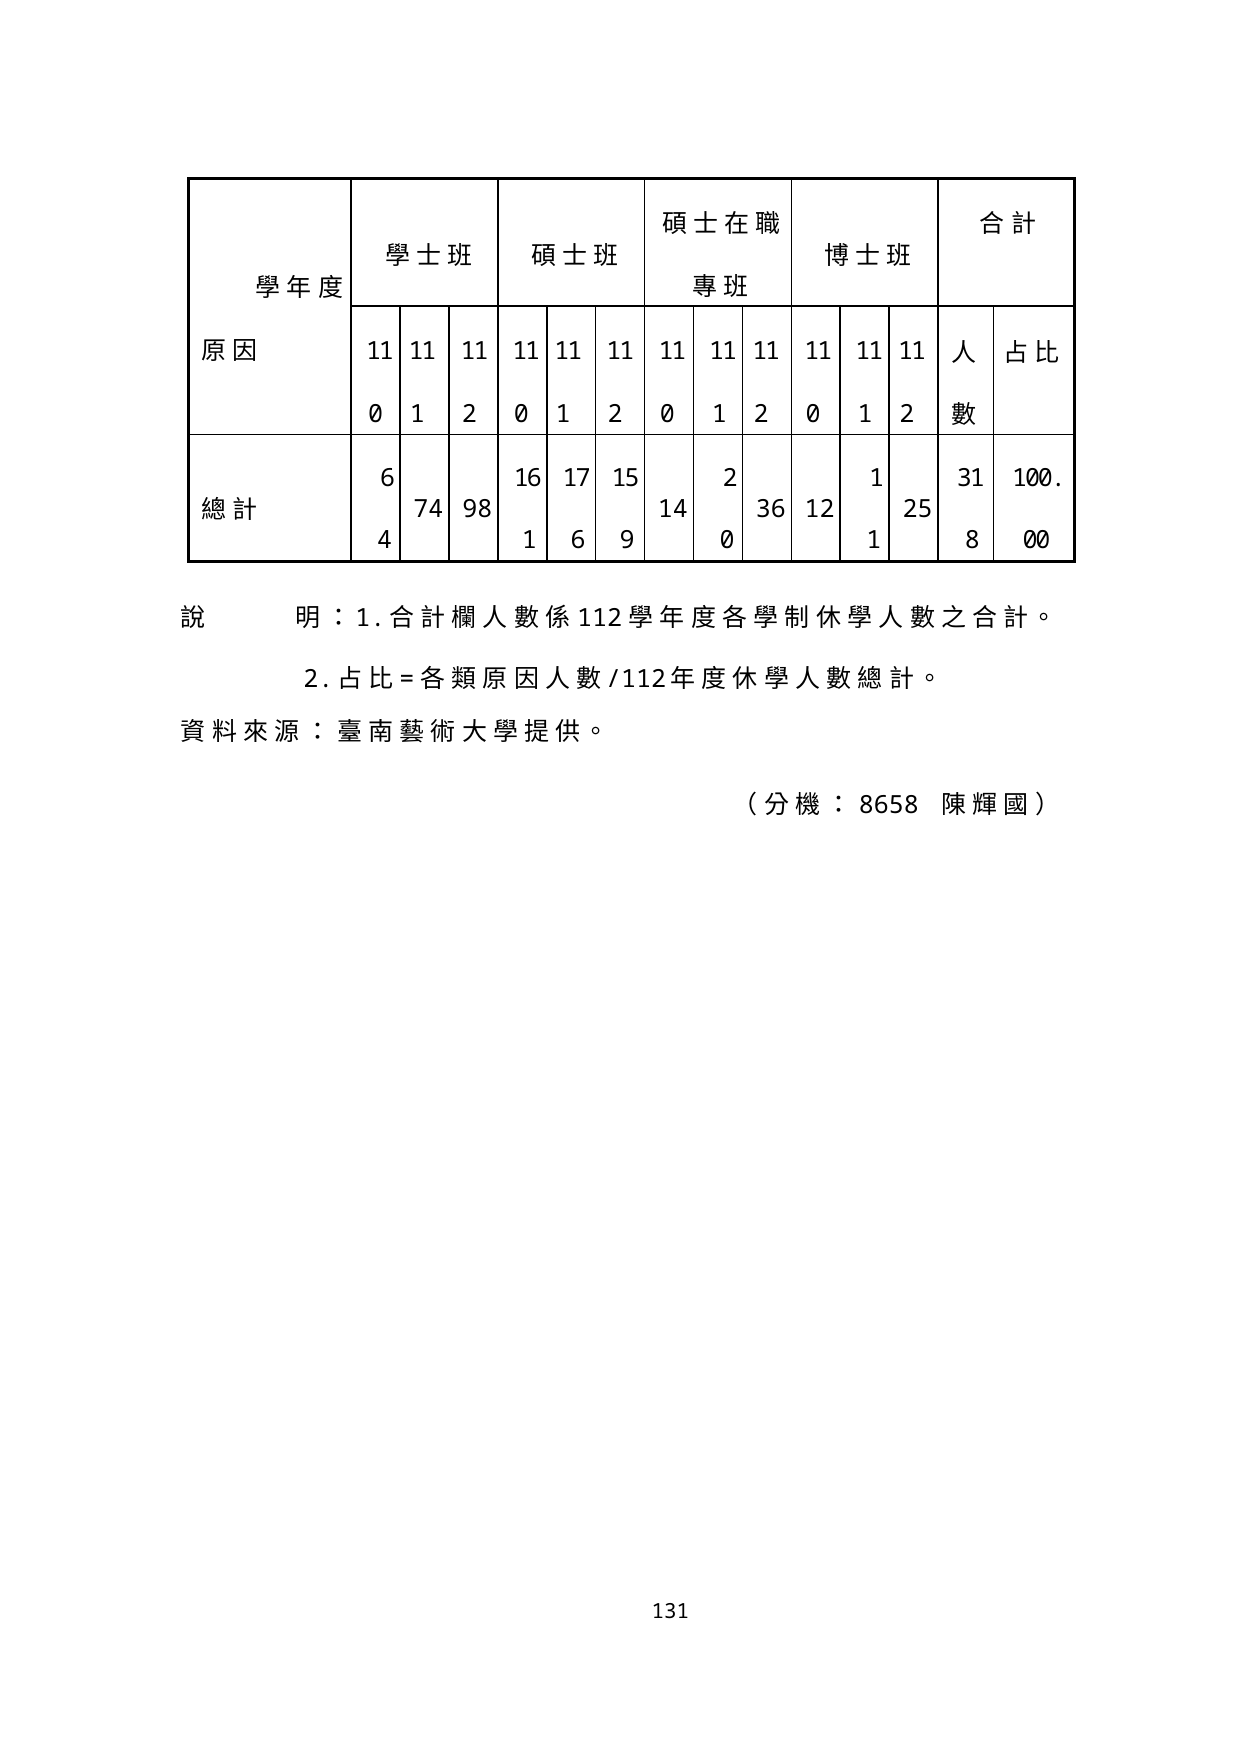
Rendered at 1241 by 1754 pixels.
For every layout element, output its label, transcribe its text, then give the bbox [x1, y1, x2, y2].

table_cell 110 [645, 307, 693, 433]
table_cell 人數 [939, 307, 993, 433]
text 2.占比=各類原因人數/112年度休學人數總計。 [301, 626, 1063, 688]
table_cell 36 [743, 435, 791, 560]
table_cell 25 [890, 435, 937, 560]
table_header 學年度 原因 [190, 180, 350, 433]
table_cell 111 [694, 307, 742, 433]
table_cell 176 [548, 435, 595, 560]
table_cell 161 [499, 435, 546, 560]
table_cell 112 [450, 307, 497, 433]
table_header 碩士班 [499, 180, 644, 305]
table_cell 318 [939, 435, 993, 560]
text 說 明：1.合計欄人數係112學年度各學制休學人數之合計。 [177, 563, 1063, 626]
table_cell 110 [792, 307, 839, 433]
table_cell 112 [743, 307, 791, 433]
table_cell 占比 [994, 307, 1073, 433]
table_cell 111 [548, 307, 595, 433]
table_cell 74 [401, 435, 448, 560]
text 資料來源：臺南藝術大學提供。 [177, 688, 1063, 751]
table_cell 112 [596, 307, 644, 433]
table_header 碩士在職專班 [645, 180, 791, 305]
table_cell 12 [792, 435, 839, 560]
table_cell 112 [890, 307, 937, 433]
table_header 學士班 [352, 180, 497, 305]
table_cell 總計 [190, 435, 350, 560]
table_cell 111 [401, 307, 448, 433]
table_header 合計 [939, 180, 1073, 305]
table_cell 110 [352, 307, 399, 433]
table_cell 159 [596, 435, 644, 560]
table_cell 111 [841, 307, 888, 433]
table_cell 11 [841, 435, 888, 560]
table_cell 14 [645, 435, 693, 560]
table_cell 98 [450, 435, 497, 560]
table_cell 20 [694, 435, 742, 560]
table_cell 100.00 [994, 435, 1073, 560]
table_cell 110 [499, 307, 546, 433]
text （分機：8658 陳輝國） [177, 751, 1063, 813]
table_cell 64 [352, 435, 399, 560]
table_header 博士班 [792, 180, 937, 305]
